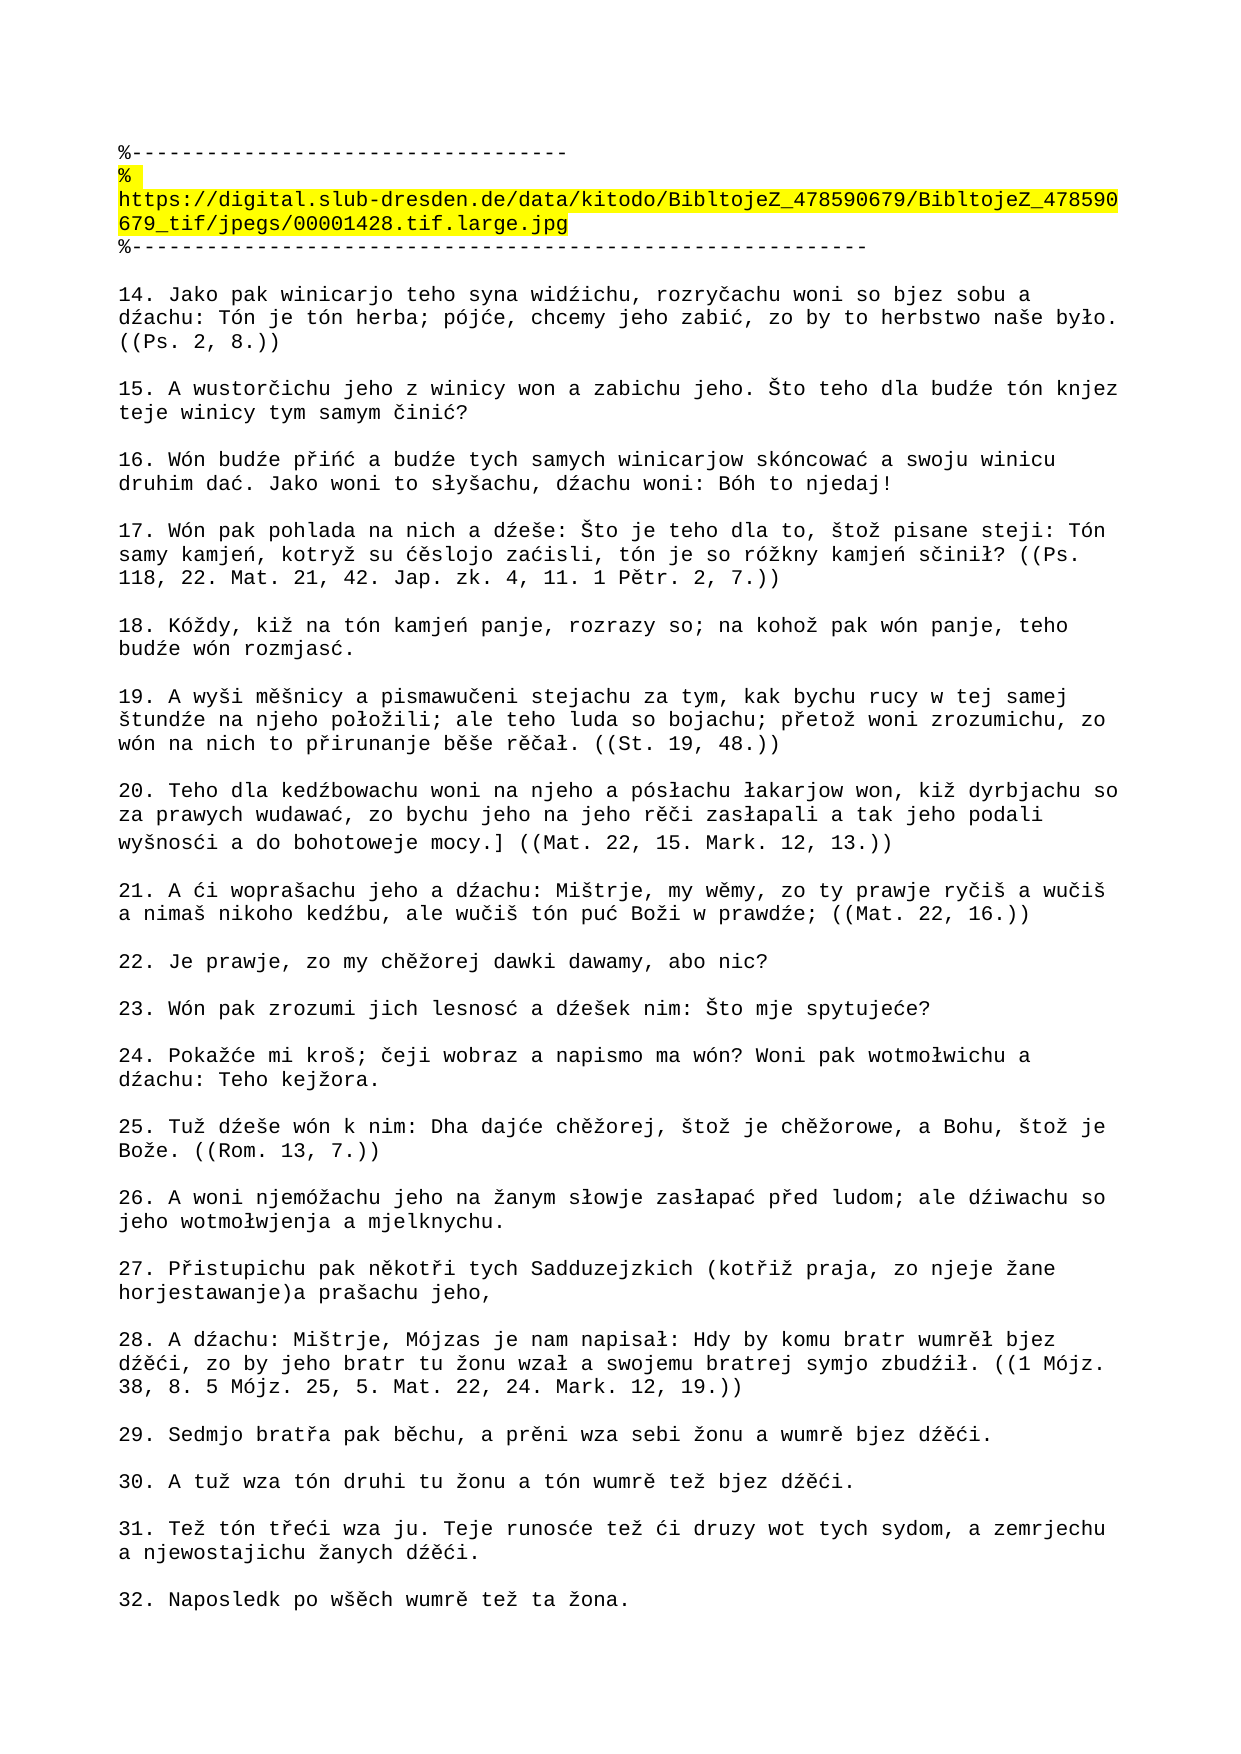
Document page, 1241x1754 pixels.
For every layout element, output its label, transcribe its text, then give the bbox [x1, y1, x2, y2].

text 16. Wón budźe přińć a budźe tych samych winicarjow skóncować a swoju winicu druhim dać. Jako woni to słyšachu, dźachu woni: Bóh to njedaj! [118, 449, 1122, 496]
text 14. Jako pak winicarjo teho syna widźichu, rozryčachu woni so bjez sobu a dźachu: Tón je tón herba; pójće, chcemy jeho zabić, zo by to herbstwo naše było. ((Ps. 2, 8.)) [118, 284, 1122, 354]
text 19. A wyši měšnicy a pismawučeni stejachu za tym, kak bychu rucy w tej samej štundźe na njeho połožili; ale teho luda so bojachu; přetož woni zrozumichu, zo wón na nich to přirunanje běše rěčał. ((St. 19, 48.)) [118, 686, 1122, 757]
text 22. Je prawje, zo my chěžorej dawki dawamy, abo nic? [118, 951, 1122, 974]
text %----------------------------------------------------------- [118, 236, 1122, 260]
text 21. A ći woprašachu jeho a dźachu: Mištrje, my wěmy, zo ty prawje ryčiš a wučiš a nimaš nikoho kedźbu, ale wučiš tón puć Boži w prawdźe; ((Mat. 22, 16.)) [118, 880, 1122, 927]
text 24. Pokažće mi kroš; čeji wobraz a napismo ma wón? Woni pak wotmołwichu a dźachu: Teho kejžora. [118, 1045, 1122, 1092]
text 18. Kóždy, kiž na tón kamjeń panje, rozrazy so; na kohož pak wón panje, teho budźe wón rozmjasć. [118, 615, 1122, 662]
text 27. Přistupichu pak někotři tych Sadduzejzkich (kotřiž praja, zo njeje žane horjestawanje)a prašachu jeho, [118, 1258, 1122, 1305]
text % https://digital.slub-dresden.de/data/kitodo/BibltojeZ_478590679/BibltojeZ_478590679_tif/jpegs/00001428.tif.large.jpg [118, 165, 1122, 236]
text 17. Wón pak pohlada na nich a dźeše: Što je teho dla to, štož pisane steji: Tón samy kamjeń, kotryž su ćěslojo zaćisli, tón je so róžkny kamjeń sčinił? ((Ps. 118, 22. Mat. 21, 42. Jap. zk. 4, 11. 1 Pětr. 2, 7.)) [118, 520, 1122, 591]
text 29. Sedmjo bratřa pak běchu, a prěni wza sebi žonu a wumrě bjez dźěći. [118, 1423, 1122, 1447]
text 23. Wón pak zrozumi jich lesnosć a dźešek nim: Što mje spytujeće? [118, 998, 1122, 1022]
text 26. A woni njemóžachu jeho na žanym słowje zasłapać před ludom; ale dźiwachu so jeho wotmołwjenja a mjelknychu. [118, 1187, 1122, 1234]
text 28. A dźachu: Mištrje, Mójzas je nam napisał: Hdy by komu bratr wumrěł bjez dźěći, zo by jeho bratr tu žonu wzał a swojemu bratrej symjo zbudźił. ((1 Mójz. 38, 8. 5 Mójz. 25, 5. Mat. 22, 24. Mark. 12, 19.)) [118, 1329, 1122, 1400]
text 31. Tež tón třeći wza ju. Teje runosće tež ći druzy wot tych sydom, a zemrjechu a njewostajichu žanych dźěći. [118, 1518, 1122, 1565]
text 30. A tuž wza tón druhi tu žonu a tón wumrě tež bjez dźěći. [118, 1471, 1122, 1494]
text 25. Tuž dźeše wón k nim: Dha dajće chěžorej, štož je chěžorowe, a Bohu, štož je Bože. ((Rom. 13, 7.)) [118, 1116, 1122, 1163]
text 20. Teho dla kedźbowachu woni na njeho a pósłachu łakarjow won, kiž dyrbjachu so za prawych wudawać, zo bychu jeho na jeho rěči zasłapali a tak jeho podali wyšnosći a do bohotoweje mocy.] ((Mat. 22, 15. Mark. 12, 13.)) [118, 780, 1122, 856]
text 15. A wustorčichu jeho z winicy won a zabichu jeho. Što teho dla budźe tón knjez teje winicy tym samym činić? [118, 378, 1122, 426]
text 32. Naposledk po wšěch wumrě tež ta žona. [118, 1589, 1122, 1613]
text %----------------------------------- [118, 142, 1122, 165]
